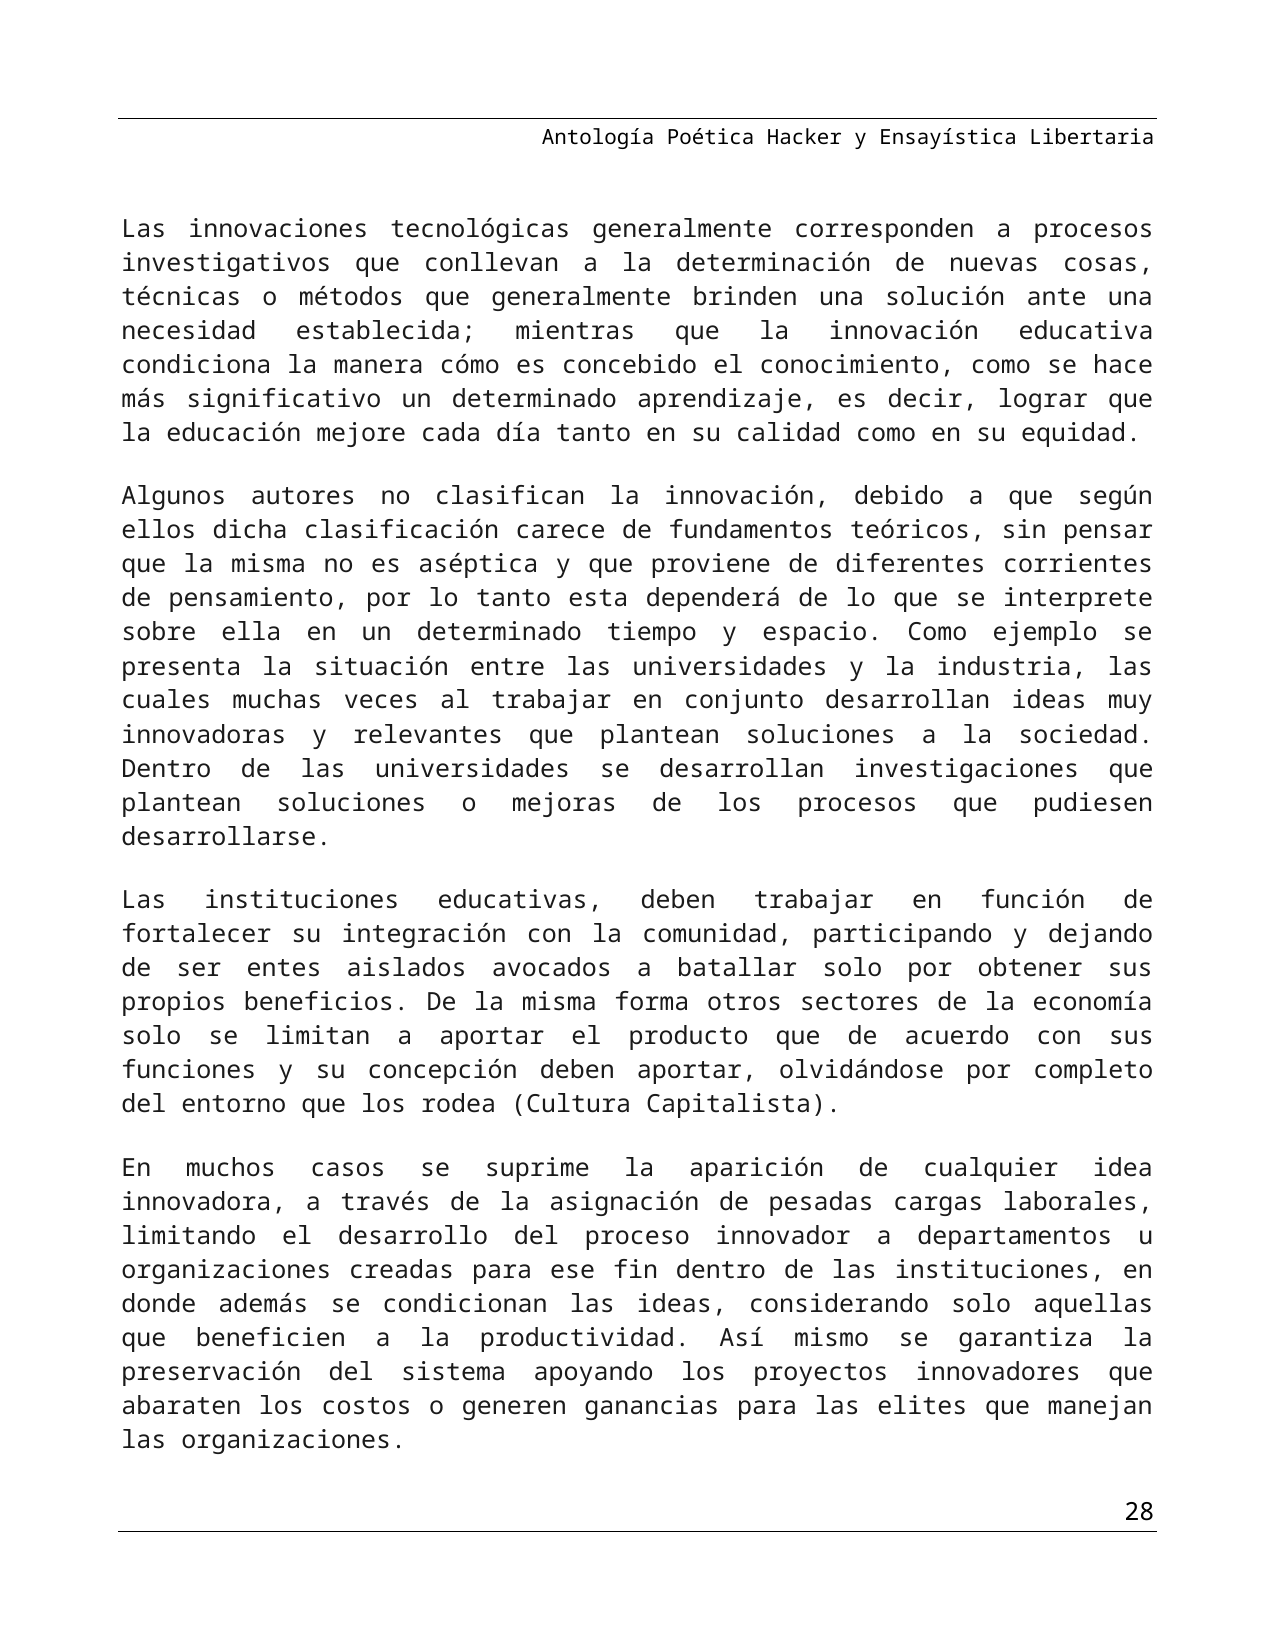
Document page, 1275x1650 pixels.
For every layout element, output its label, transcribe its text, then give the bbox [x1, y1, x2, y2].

text Las instituciones educativas, deben trabajar en función de fortalecer su integración con la comunidad, participando y dejando de ser entes aislados avocados a batallar solo por obtener sus propios beneficios. De la misma forma otros sectores de la economía solo se limitan a aportar el producto que de acuerdo con sus funciones y su concepción deben aportar, olvidándose por completo del entorno que los rodea (Cultura Capitalista). [121, 882, 1154, 1120]
text En muchos casos se suprime la aparición de cualquier idea innovadora, a través de la asignación de pesadas cargas laborales, limitando el desarrollo del proceso innovador a departamentos u organizaciones creadas para ese fin dentro de las instituciones, en donde además se condicionan las ideas, considerando solo aquellas que beneficien a la productividad. Así mismo se garantiza la preservación del sistema apoyando los proyectos innovadores que abaraten los costos o generen ganancias para las elites que manejan las organizaciones. [121, 1149, 1154, 1456]
text Las innovaciones tecnológicas generalmente corresponden a procesos investigativos que conllevan a la determinación de nuevas cosas, técnicas o métodos que generalmente brinden una solución ante una necesidad establecida; mientras que la innovación educativa condiciona la manera cómo es concebido el conocimiento, como se hace más significativo un determinado aprendizaje, es decir, lograr que la educación mejore cada día tanto en su calidad como en su equidad. [121, 210, 1154, 449]
text Algunos autores no clasifican la innovación, debido a que según ellos dicha clasificación carece de fundamentos teóricos, sin pensar que la misma no es aséptica y que proviene de diferentes corrientes de pensamiento, por lo tanto esta dependerá de lo que se interprete sobre ella en un determinado tiempo y espacio. Como ejemplo se presenta la situación entre las universidades y la industria, las cuales muchas veces al trabajar en conjunto desarrollan ideas muy innovadoras y relevantes que plantean soluciones a la sociedad. Dentro de las universidades se desarrollan investigaciones que plantean soluciones o mejoras de los procesos que pudiesen desarrollarse. [121, 478, 1154, 852]
